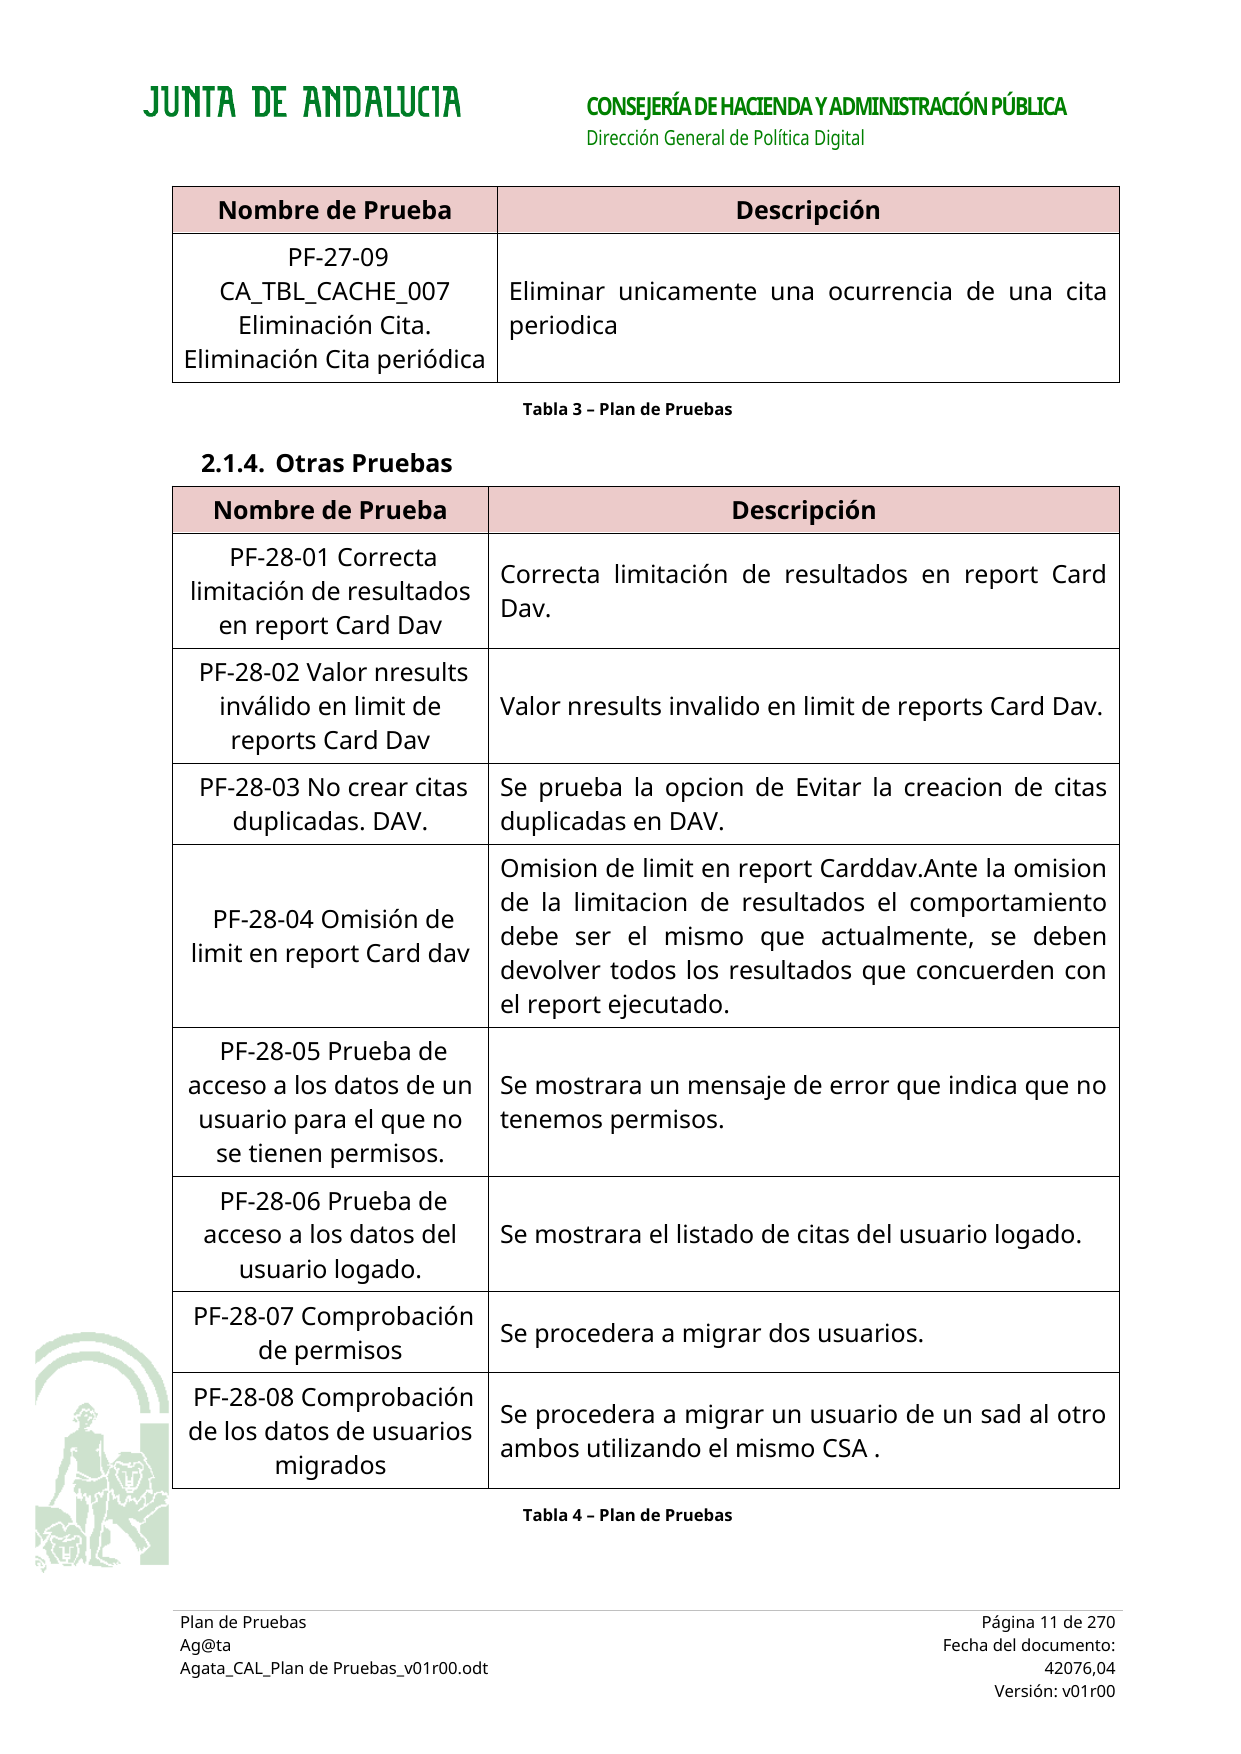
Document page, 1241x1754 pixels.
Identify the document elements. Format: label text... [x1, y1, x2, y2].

table_header Descripción [498, 187, 1119, 232]
table_cell PF-28-06 Prueba de acceso a los datos del usuario logado. [173, 1177, 488, 1291]
table_cell PF-27-09 CA_TBL_CACHE_007 Eliminación Cita. Eliminación Cita periódica [173, 234, 497, 382]
table_cell PF-28-07 Comprobación de permisos [173, 1292, 488, 1372]
subtitle Otras Pruebas [201, 445, 1107, 479]
table_cell PF-28-01 Correcta limitación de resultados en report Card Dav [173, 534, 488, 648]
table_cell PF-28-05 Prueba de acceso a los datos de un usuario para el que no se tienen permisos. [173, 1028, 488, 1176]
table_cell PF-28-02 Valor nresults inválido en limit de reports Card Dav [173, 649, 488, 763]
table_cell Se procedera a migrar un usuario de un sad al otro ambos utilizando el mismo CSA . [489, 1373, 1119, 1487]
table_cell Se mostrara el listado de citas del usuario logado. [489, 1177, 1119, 1291]
table_header Nombre de Prueba [173, 487, 488, 532]
table_cell Correcta limitación de resultados en report Card Dav. [489, 534, 1119, 648]
table_cell Se procedera a migrar dos usuarios. [489, 1292, 1119, 1372]
text Tabla 4 – Plan de Pruebas [170, 1501, 1107, 1526]
table_cell Omision de limit en report Carddav.Ante la omision de la limitacion de resultados el comportamiento debe ser el mismo que actualmente, se deben devolver todos los resultados que concuerden con el report ejecutado. [489, 845, 1119, 1027]
table_cell PF-28-08 Comprobación de los datos de usuarios migrados [173, 1373, 488, 1487]
table_header Descripción [489, 487, 1119, 532]
text Tabla 3 – Plan de Pruebas [148, 395, 1107, 420]
table_cell PF-28-04 Omisión de limit en report Card dav [173, 845, 488, 1027]
table_cell PF-28-03 No crear citas duplicadas. DAV. [173, 764, 488, 844]
picture [143, 86, 461, 117]
table_cell Se mostrara un mensaje de error que indica que no tenemos permisos. [489, 1028, 1119, 1176]
table_header Nombre de Prueba [173, 187, 497, 232]
table_cell Se prueba la opcion de Evitar la creacion de citas duplicadas en DAV. [489, 764, 1119, 844]
table_cell Eliminar unicamente una ocurrencia de una cita periodica [498, 234, 1119, 382]
table_cell Valor nresults invalido en limit de reports Card Dav. [489, 649, 1119, 763]
